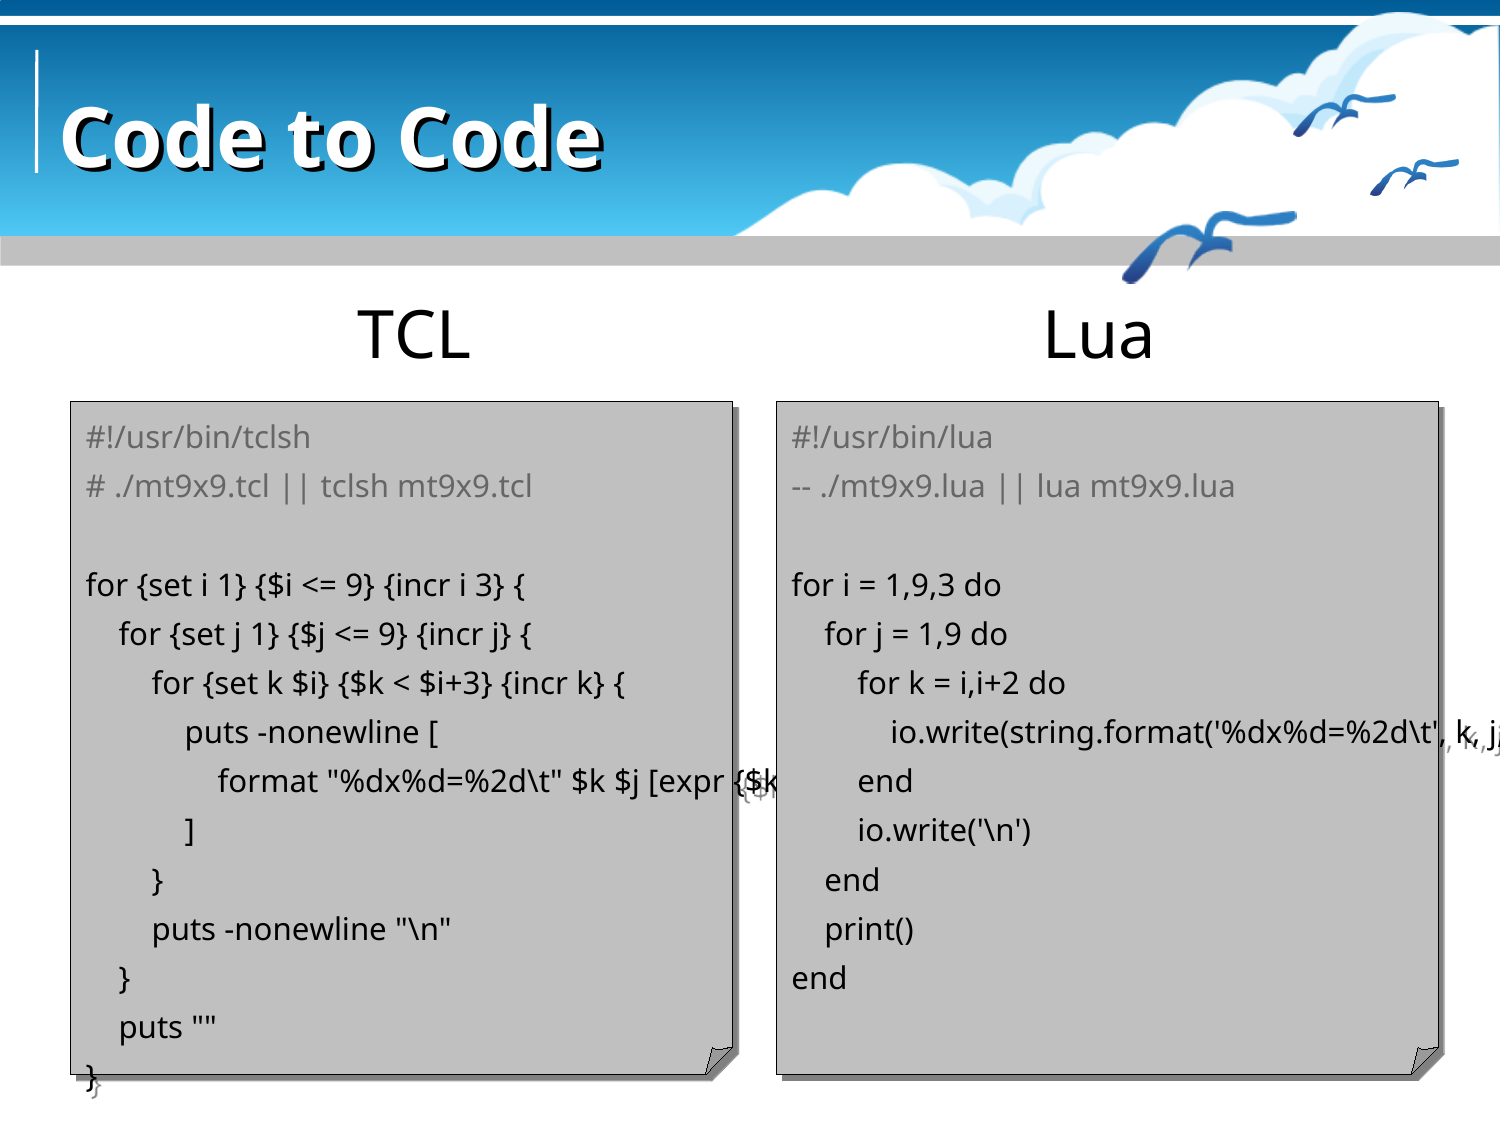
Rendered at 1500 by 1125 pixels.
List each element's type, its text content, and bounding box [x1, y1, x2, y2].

title Code to Code [59, 86, 1465, 186]
picture [730, 12, 1500, 284]
text_box TCL [342, 283, 615, 388]
text_box Lua [1027, 283, 1229, 388]
text_box #!/usr/bin/tclsh # ./mt9x9.tcl || tclsh mt9x9.tcl for {set i 1} {$i <= 9} {incr i 3} { for {set j 1} {$j <= 9} {incr j} { for {set k $i} {$k < $i+3} {incr k} { puts -nonewline [ format "%dx%d=%2d\t" $k $j [expr {$k*$j}] ] } puts -nonewline "\n" } puts "" } [70, 401, 733, 1075]
text_box #!/usr/bin/lua -- ./mt9x9.lua || lua mt9x9.lua for i = 1,9,3 do for j = 1,9 do for k = i,i+2 do io.write(string.format('%dx%d=%2d\t', k, j, k*j)) end io.write('\n') end print() end [776, 401, 1439, 1075]
